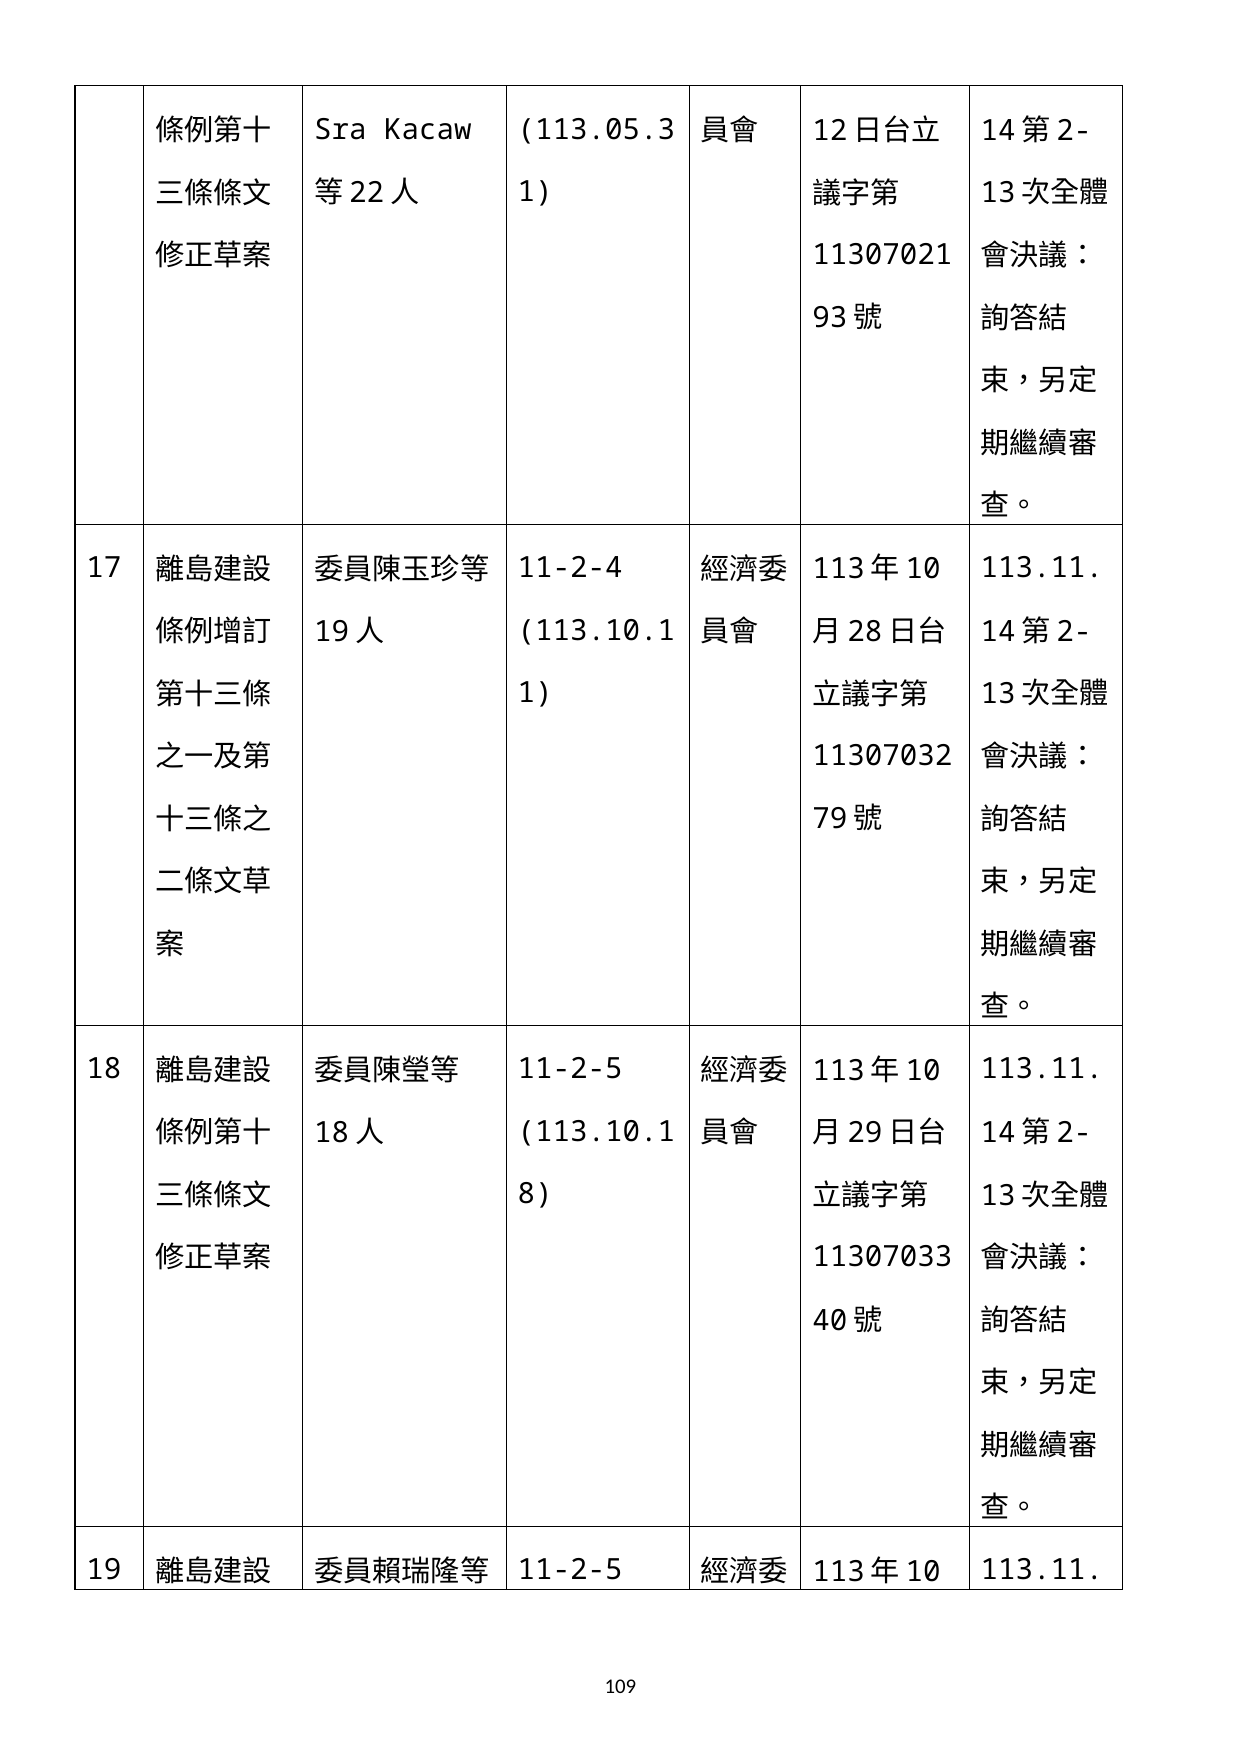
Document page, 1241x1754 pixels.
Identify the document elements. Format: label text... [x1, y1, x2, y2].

table_cell 離島建設條例增訂第十三條之一及第十三條之二條文草案 [144, 525, 302, 1025]
table_cell 113年10 [801, 1527, 969, 1589]
table_cell 條例第十三條條文修正草案 [144, 86, 302, 524]
table_cell 113年10月29日台立議字第1130703340號 [801, 1026, 969, 1526]
table_cell 18 [76, 1026, 143, 1526]
table_cell 委員陳瑩等18人 [303, 1026, 506, 1526]
table_cell 委員賴瑞隆等 [303, 1527, 506, 1589]
table_cell [76, 86, 143, 524]
table_cell 113.11.14第2-13次全體會決議：詢答結束，另定期繼續審查。 [970, 1026, 1122, 1526]
table_cell 19 [76, 1527, 143, 1589]
table_cell Sra Kacaw等22人 [303, 86, 506, 524]
table_cell 113.11.14第2-13次全體會決議：詢答結束，另定期繼續審查。 [970, 525, 1122, 1025]
table_cell 11-2-5 (113.10.18) [507, 1026, 689, 1526]
table_cell 14第2-13次全體會決議：詢答結束，另定期繼續審查。 [970, 86, 1122, 524]
table_cell 員會 [690, 86, 800, 524]
table_cell 離島建設 [144, 1527, 302, 1589]
table_cell 113.11. [970, 1527, 1122, 1589]
table_cell 17 [76, 525, 143, 1025]
table_cell 離島建設條例第十三條條文修正草案 [144, 1026, 302, 1526]
table_cell 11-2-5 [507, 1527, 689, 1589]
table_cell 12日台立議字第1130702193號 [801, 86, 969, 524]
table_cell 經濟委 [690, 1527, 800, 1589]
table_cell 委員陳玉珍等19人 [303, 525, 506, 1025]
table_cell 經濟委員會 [690, 1026, 800, 1526]
table_cell (113.05.31) [507, 86, 689, 524]
table_cell 經濟委員會 [690, 525, 800, 1025]
table_cell 11-2-4 (113.10.11) [507, 525, 689, 1025]
table_cell 113年10月28日台立議字第1130703279號 [801, 525, 969, 1025]
